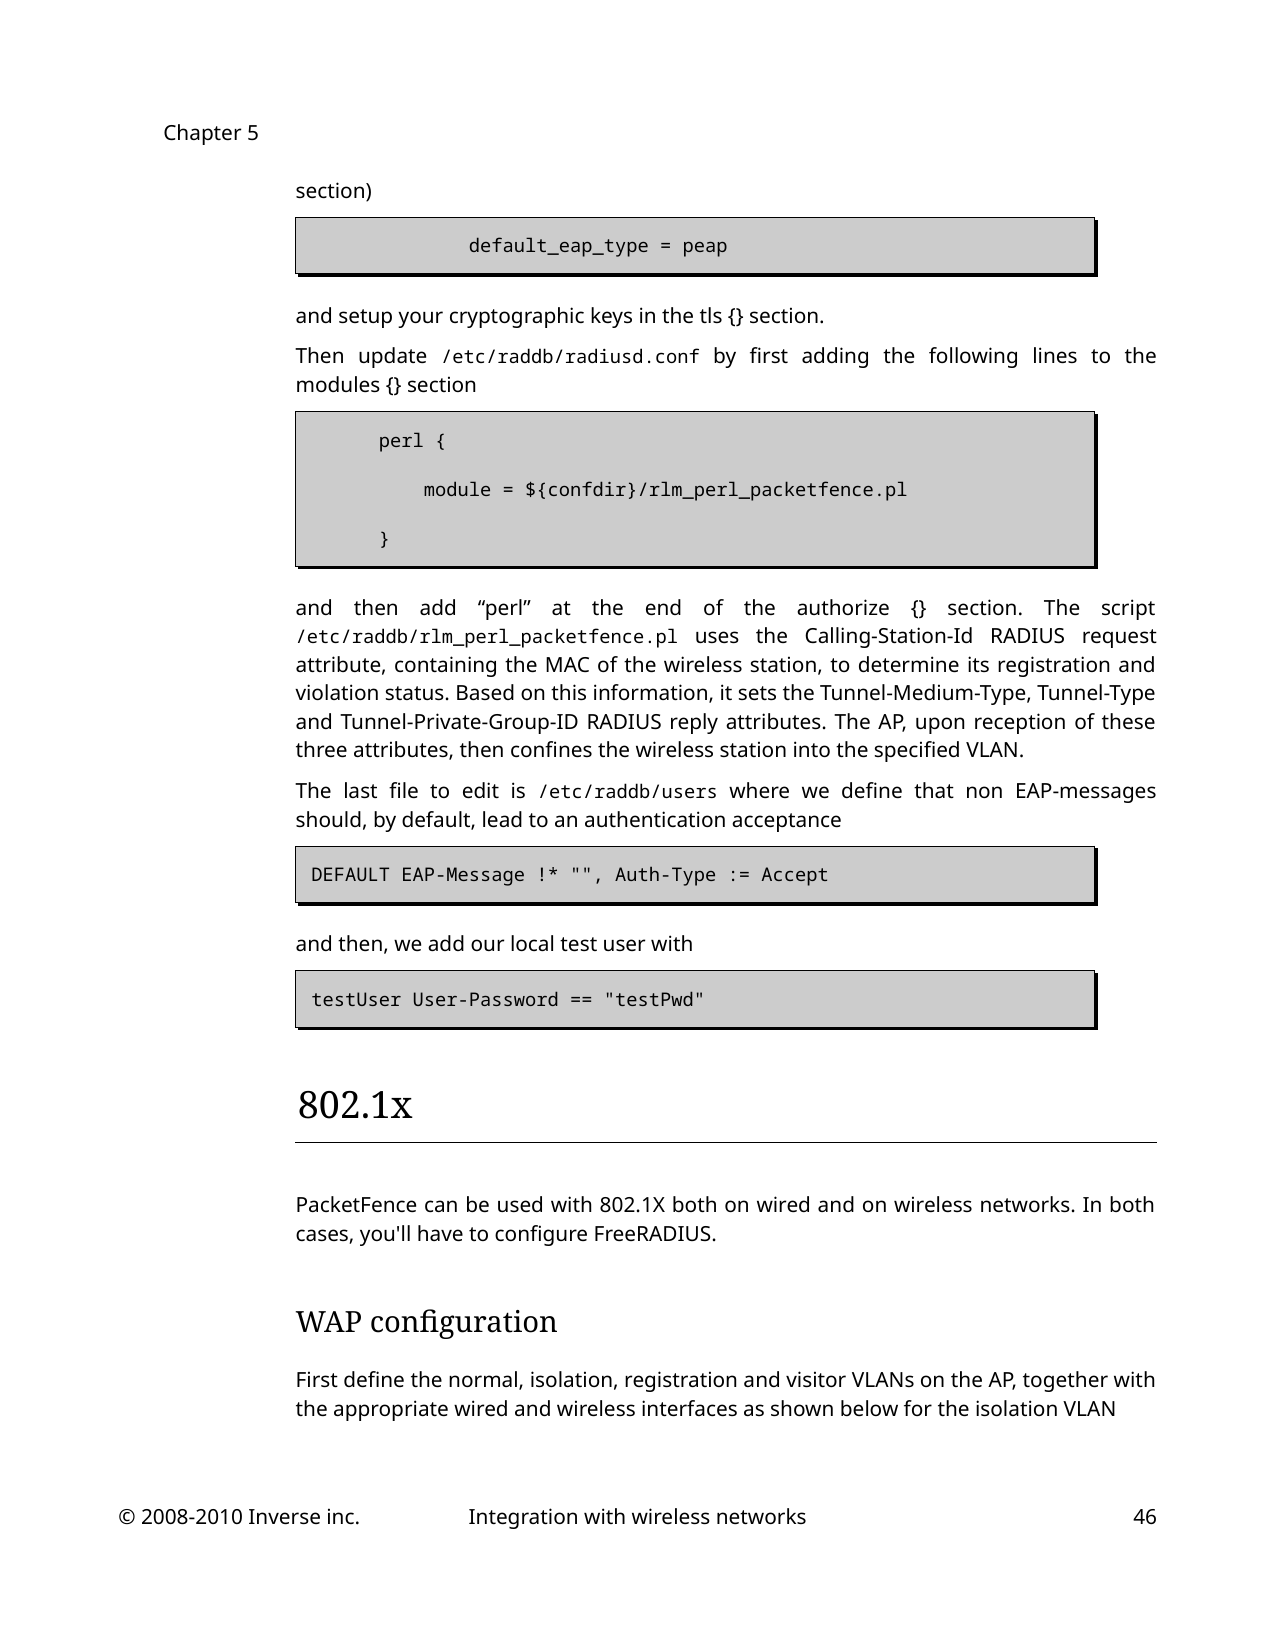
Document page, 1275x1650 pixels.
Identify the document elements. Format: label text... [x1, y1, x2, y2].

subtitle 802.1x [295, 1079, 1157, 1142]
text DEFAULT EAP-Message !* "", Auth-Type := Accept [296, 847, 1094, 902]
text and then, we add our local test user with [295, 929, 1157, 958]
text The last file to edit is /etc/raddb/users where we define that non EAP-messages should, by default, lead to an authentication acceptance [295, 776, 1157, 833]
text testUser User-Password == "testPwd" [296, 971, 1094, 1027]
text section) [295, 176, 1157, 204]
text perl { [296, 412, 1094, 452]
subtitle WAP configuration [295, 1301, 1157, 1341]
text } [296, 509, 1094, 566]
text default_eap_type = peap [296, 218, 1094, 273]
text and setup your cryptographic keys in the tls {} section. [295, 301, 1157, 329]
text module = ${confdir}/rlm_perl_packetfence.pl [296, 460, 1094, 502]
text and then add “perl” at the end of the authorize {} section. The script /etc/raddb/rlm_perl_packetfence.pl uses the Calling-Station-Id RADIUS request attribute, containing the MAC of the wireless station, to determine its registration and violation status. Based on this information, it sets the Tunnel-Medium-Type, Tunnel-Type and Tunnel-Private-Group-ID RADIUS reply attributes. The AP, upon reception of these three attributes, then confines the wireless station into the specified VLAN. [295, 593, 1157, 764]
text First define the normal, isolation, registration and visitor VLANs on the AP, together with the appropriate wired and wireless interfaces as shown below for the isolation VLAN [295, 1365, 1157, 1422]
text PacketFence can be used with 802.1X both on wired and on wireless networks. In both cases, you'll have to configure FreeRADIUS. [295, 1191, 1157, 1247]
text Then update /etc/raddb/radiusd.conf by first adding the following lines to the modules {} section [295, 342, 1157, 398]
